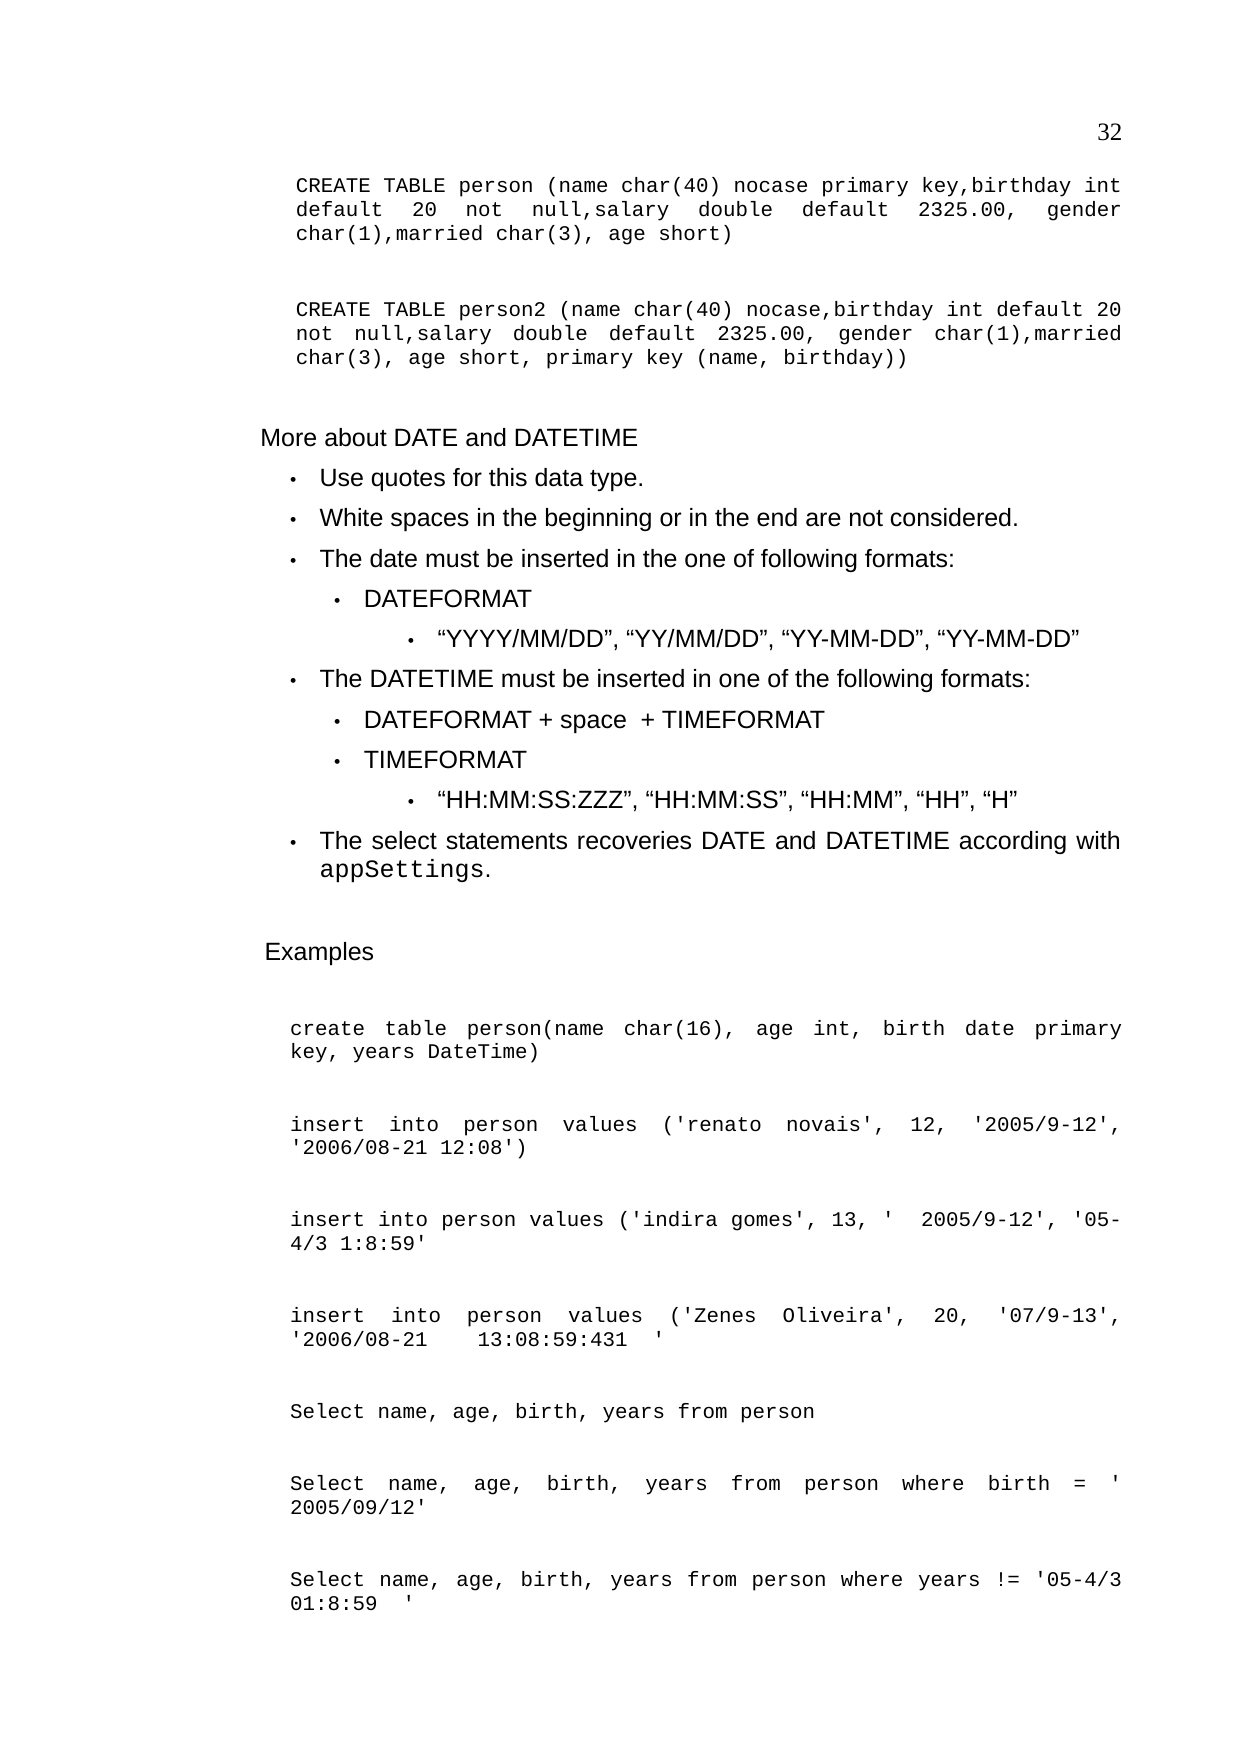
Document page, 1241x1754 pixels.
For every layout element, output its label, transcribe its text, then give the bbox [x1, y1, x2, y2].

list The select statements recoveries DATE and DATETIME according with appSettings. [290, 827, 1122, 884]
list CREATE TABLE person (name char(40) nocase primary key,birthday int default 20 not null,salary double default 2325.00, gender char(1),married char(3), age short) [266, 175, 1122, 246]
list White spaces in the beginning or in the end are not considered. [290, 504, 1122, 532]
list insert into person values ('renato novais', 12, '2005/9-12', '2006/08-21 12:08') [260, 1114, 1122, 1161]
list CREATE TABLE person2 (name char(40) nocase,birthday int default 20 not null,salary double default 2325.00, gender char(1),married char(3), age short, primary key (name, birthday)) [266, 299, 1122, 370]
list Select name, age, birth, years from person where birth = ' 2005/09/12' [260, 1473, 1122, 1520]
list Use quotes for this data type. [290, 464, 1122, 492]
list create table person(name char(16), age int, birth date primary key, years DateTime) [260, 1018, 1122, 1065]
list Select name, age, birth, years from person [260, 1401, 1122, 1424]
list DATEFORMAT + space + TIMEFORMAT [334, 706, 1122, 733]
list More about DATE and DATETIME [231, 423, 1122, 451]
list insert into person values ('indira gomes', 13, ' 2005/9-12', '05-4/3 1:8:59' [260, 1209, 1122, 1257]
list Examples [186, 937, 1122, 965]
list “HH:MM:SS:ZZZ”, “HH:MM:SS”, “HH:MM”, “HH”, “H” [408, 786, 1122, 814]
list insert into person values ('Zenes Oliveira', 20, '07/9-13', '2006/08-21 13:08:59:431 ' [260, 1305, 1122, 1352]
list Select name, age, birth, years from person where years != '05-4/3 01:8:59 ' [260, 1569, 1122, 1616]
list The DATETIME must be inserted in one of the following formats: [290, 665, 1122, 693]
list DATEFORMAT [334, 585, 1122, 613]
list TIMEFORMAT [334, 746, 1122, 774]
list “YYYY/MM/DD”, “YY/MM/DD”, “YY-MM-DD”, “YY-MM-DD” [408, 625, 1122, 653]
list The date must be inserted in the one of following formats: [290, 544, 1122, 572]
